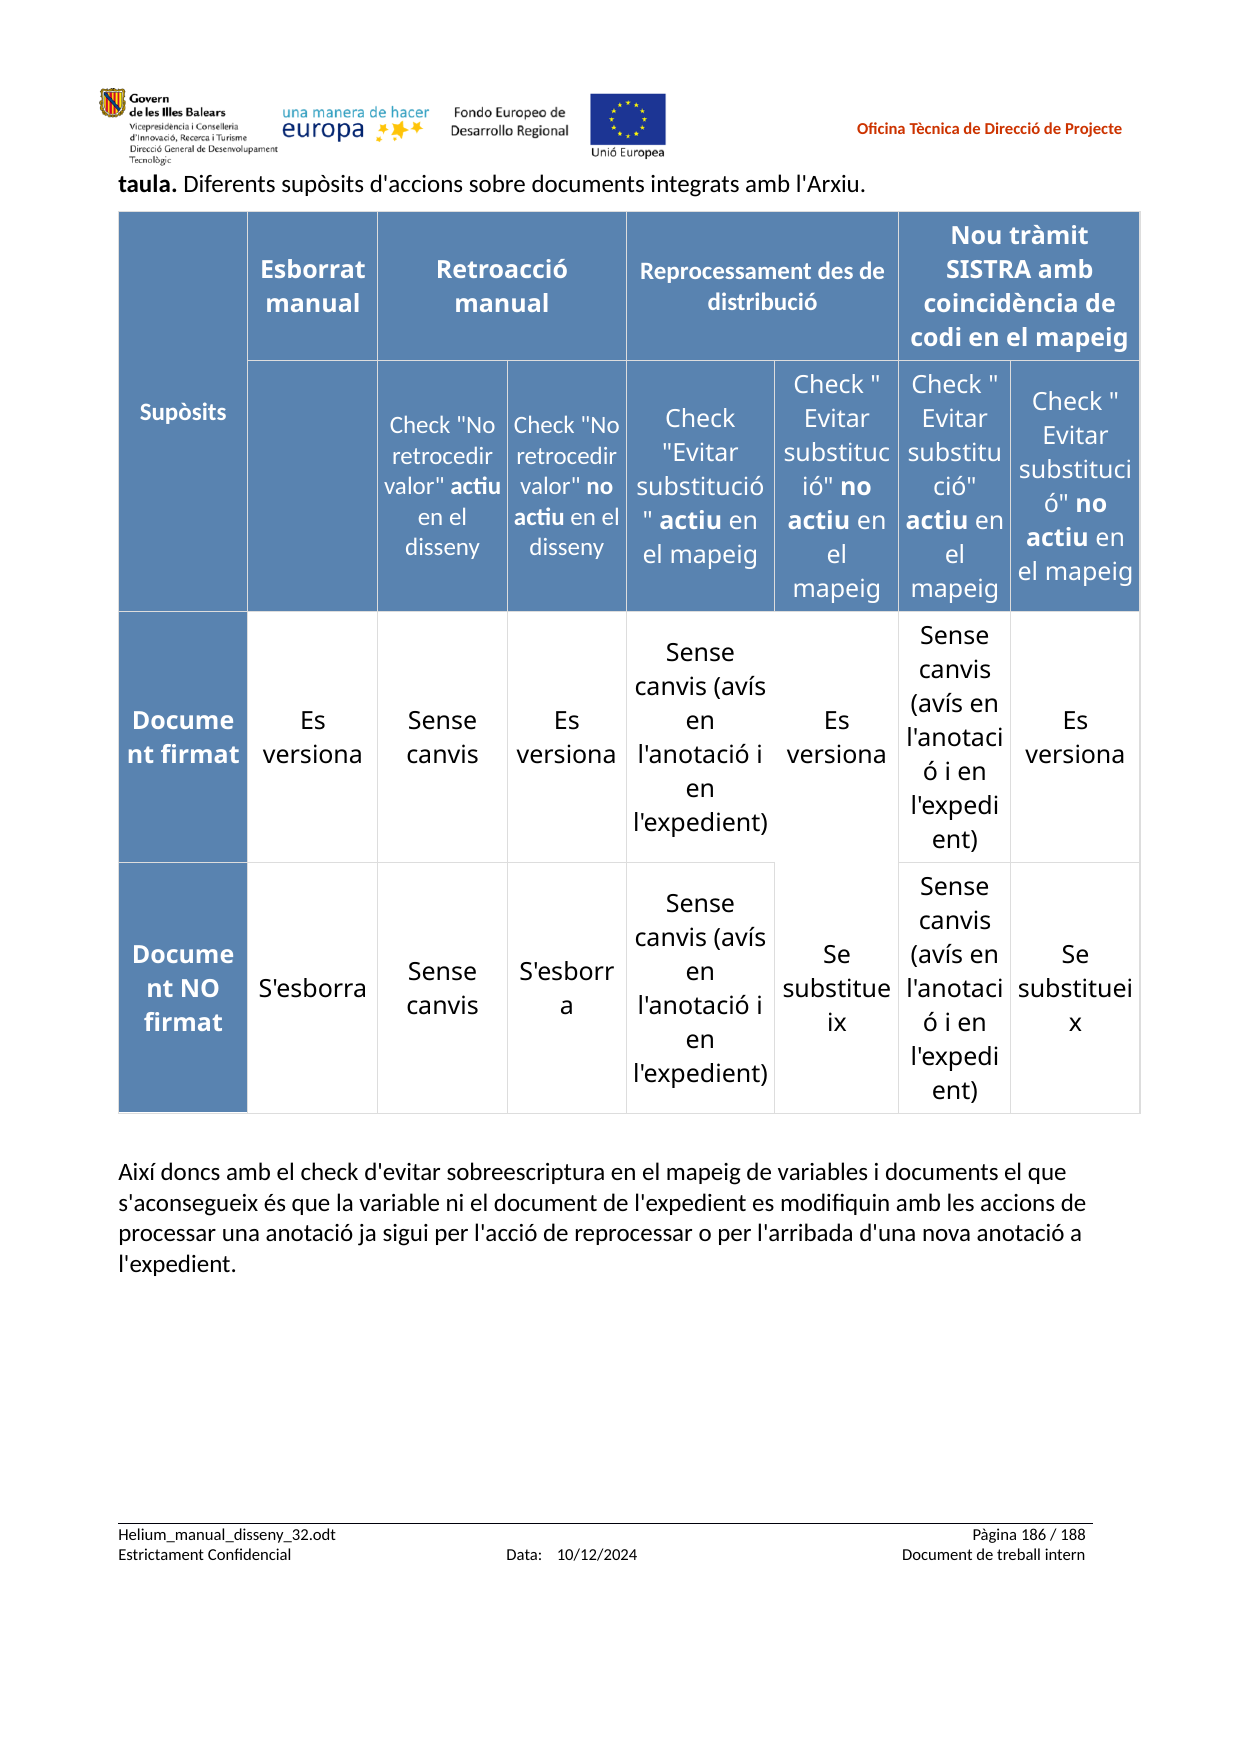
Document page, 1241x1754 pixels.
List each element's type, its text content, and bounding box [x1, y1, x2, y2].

picture [99, 87, 668, 166]
table_header Nou tràmit SISTRA amb coincidència de codi en el mapeig [899, 212, 1139, 360]
table_cell Check " Evitar substitució" actiu en el mapeig [899, 361, 1010, 611]
table_cell Document firmat [119, 612, 247, 862]
text Així doncs amb el check d'evitar sobreescriptura en el mapeig de variables i documents el que s'aconsegueix és que la variable ni el document de l'expedient es modifiquin amb les accions de processar una anotació ja sigui per l'acció de reprocessar o per l'arribada d'una nova anotació a l'expedient. [118, 1157, 1122, 1279]
table_cell Sense canvis (avís en l'anotació i en l'expedient) [899, 612, 1010, 862]
table_cell Sense canvis (avís en l'anotació i en l'expedient) [899, 863, 1010, 1112]
table_header Retroacció manual [378, 212, 626, 360]
table_header Esborrat manual [248, 212, 377, 360]
table_cell Check " Evitar substitució" no actiu en el mapeig [1011, 361, 1139, 611]
table_cell Check " Evitar substitució" no actiu en el mapeig [775, 361, 898, 611]
table_cell Es versiona [248, 612, 377, 862]
table_cell Se substitueix [1011, 863, 1139, 1112]
table_header Reprocessament des de distribució [627, 212, 898, 360]
table_cell Sense canvis (avís en l'anotació i en l'expedient) [627, 612, 774, 862]
table_cell Es versiona [1011, 612, 1139, 862]
table_header Supòsits [119, 212, 247, 611]
table_cell Sense canvis [378, 612, 507, 862]
table_cell Es versiona [508, 612, 626, 862]
table_cell Sense canvis [378, 863, 507, 1112]
table_cell Check "Evitar substitució" actiu en el mapeig [627, 361, 774, 611]
table_cell Check "No retrocedir valor" actiu en el disseny [378, 361, 507, 611]
text taula. Diferents supòsits d'accions sobre documents integrats amb l'Arxiu. [118, 168, 1122, 198]
table_cell Sense canvis (avís en l'anotació i en l'expedient) [627, 863, 774, 1112]
table_cell Se substitueix [775, 862, 898, 1112]
table_cell [248, 361, 377, 611]
table_cell S'esborra [508, 863, 626, 1112]
table_cell Check "No retrocedir valor" no actiu en el disseny [508, 361, 626, 611]
table_cell Es versiona [774, 612, 898, 862]
table_cell S'esborra [248, 863, 377, 1112]
table_cell Document NO firmat [119, 863, 247, 1112]
